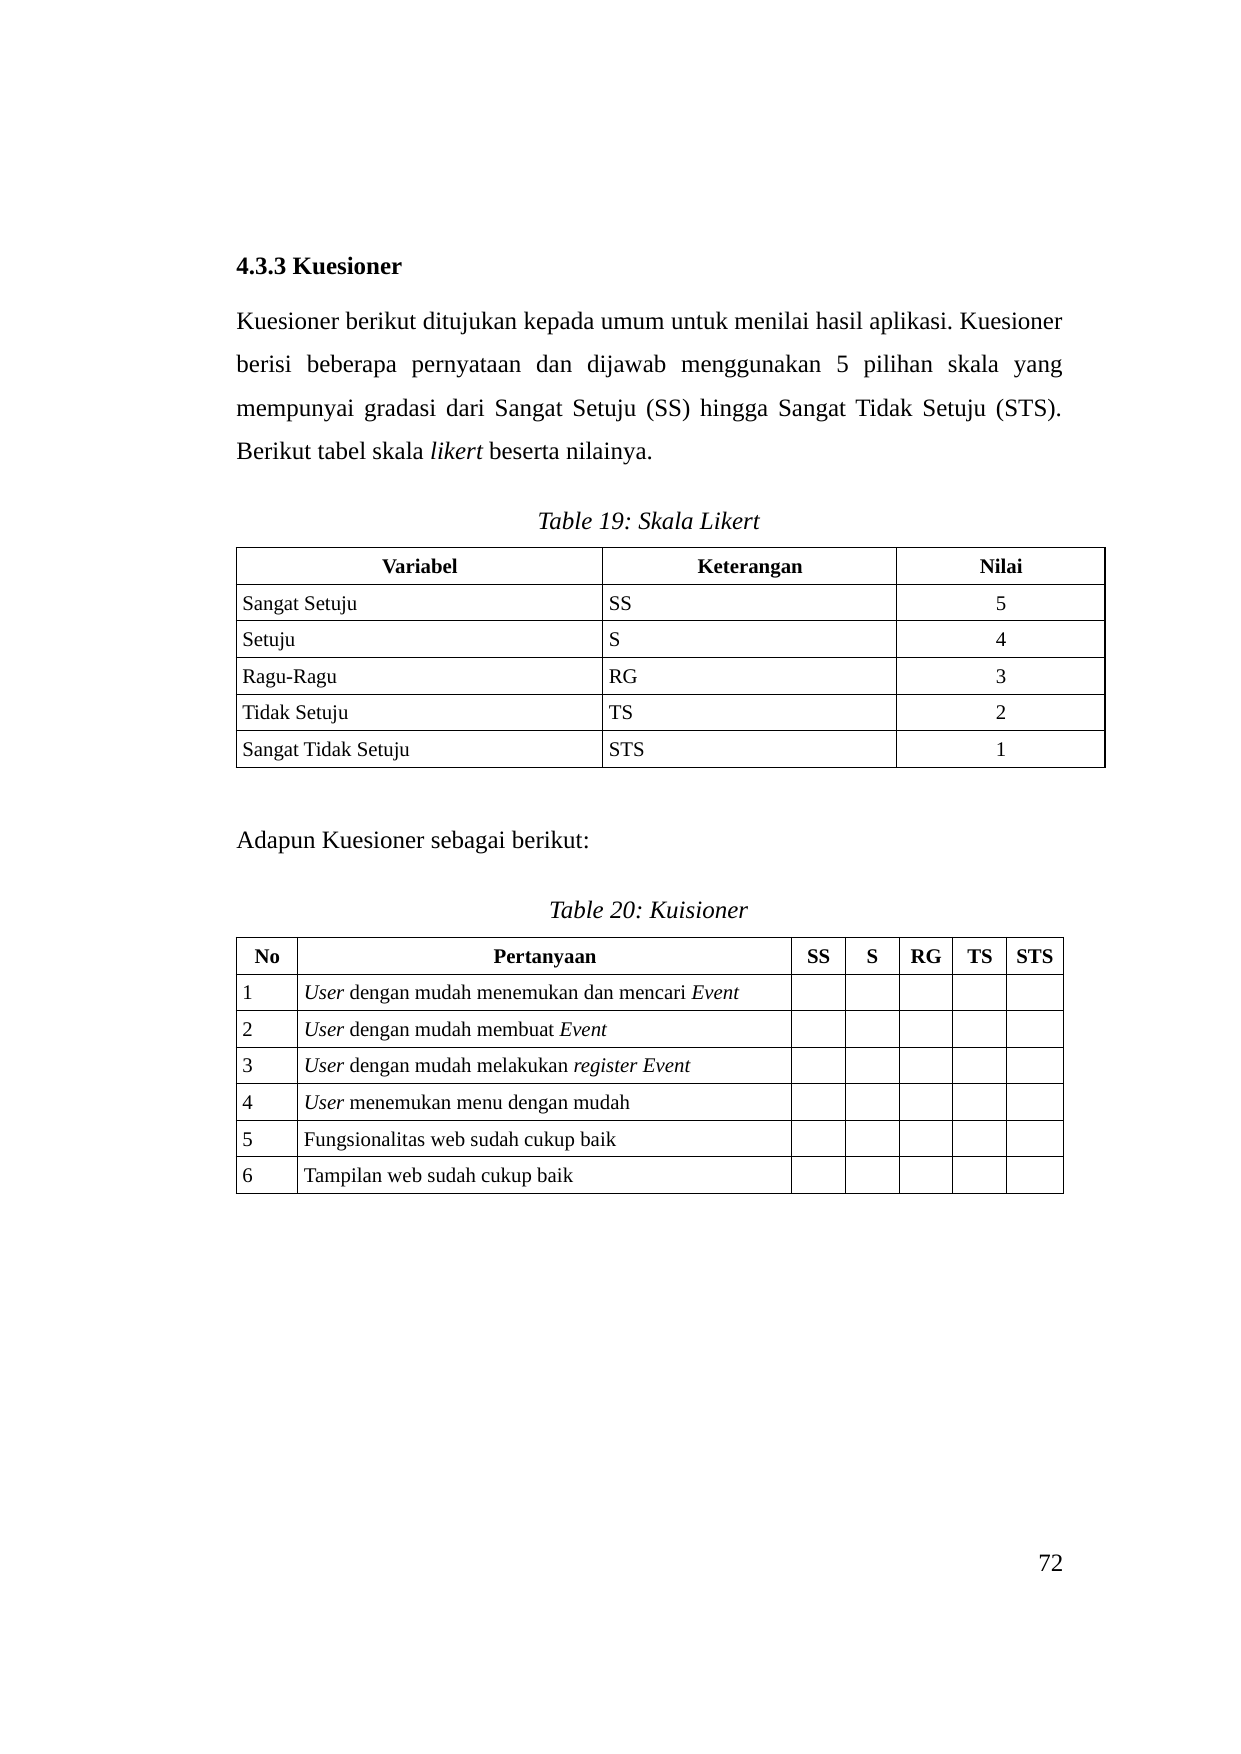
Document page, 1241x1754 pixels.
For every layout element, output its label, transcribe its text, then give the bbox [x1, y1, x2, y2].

table_cell 2 [237, 1011, 297, 1047]
table_cell [846, 1084, 899, 1120]
table_cell 5 [237, 1121, 297, 1156]
table_cell [846, 1157, 899, 1193]
table_cell [900, 1011, 952, 1047]
table_cell [953, 1121, 1006, 1156]
table_cell TS [603, 695, 896, 730]
table_header STS [1007, 938, 1063, 973]
table_cell [953, 975, 1006, 1010]
table_cell [792, 1011, 845, 1047]
table_cell [846, 975, 899, 1010]
table_cell [846, 1011, 899, 1047]
table_cell User dengan mudah menemukan dan mencari Event [298, 975, 791, 1010]
text Table 20: Kuisioner [236, 896, 1063, 924]
table_cell [792, 1048, 845, 1083]
table_header Pertanyaan [298, 938, 791, 973]
table_cell User menemukan menu dengan mudah [298, 1084, 791, 1120]
table_cell Tidak Setuju [237, 695, 602, 730]
table_cell 4 [897, 621, 1104, 657]
table_cell [900, 975, 952, 1010]
table_cell [1007, 975, 1063, 1010]
table_cell Fungsionalitas web sudah cukup baik [298, 1121, 791, 1156]
table_cell 1 [237, 975, 297, 1010]
table_header RG [900, 938, 952, 973]
table_cell 6 [237, 1157, 297, 1193]
table_cell STS [603, 731, 896, 767]
table_header TS [953, 938, 1006, 973]
table_cell User dengan mudah melakukan register Event [298, 1048, 791, 1083]
table_cell Sangat Setuju [237, 585, 602, 620]
table_cell S [603, 621, 896, 657]
table_cell 1 [897, 731, 1104, 767]
table_cell 3 [897, 658, 1104, 693]
table_header Nilai [897, 548, 1104, 584]
table_cell 3 [237, 1048, 297, 1083]
table_cell [1007, 1048, 1063, 1083]
table_cell [792, 1084, 845, 1120]
table_cell [1007, 1157, 1063, 1193]
table_cell [953, 1084, 1006, 1120]
table_cell 4 [237, 1084, 297, 1120]
subtitle Kuesioner [236, 251, 1063, 279]
table_header SS [792, 938, 845, 973]
table_cell [846, 1121, 899, 1156]
text Adapun Kuesioner sebagai berikut: [236, 825, 1063, 854]
table_cell Sangat Tidak Setuju [237, 731, 602, 767]
table_cell Tampilan web sudah cukup baik [298, 1157, 791, 1193]
text Table 19: Skala Likert [236, 506, 1063, 535]
table_cell [900, 1048, 952, 1083]
table_header Keterangan [603, 548, 896, 584]
table_cell [1007, 1011, 1063, 1047]
table_cell Ragu-Ragu [237, 658, 602, 693]
table_cell 5 [897, 585, 1104, 620]
table_cell RG [603, 658, 896, 693]
table_cell [792, 1121, 845, 1156]
table_cell [846, 1048, 899, 1083]
table_cell SS [603, 585, 896, 620]
table_header Variabel [237, 548, 602, 584]
table_cell [953, 1011, 1006, 1047]
table_cell [792, 975, 845, 1010]
table_cell [953, 1048, 1006, 1083]
table_cell User dengan mudah membuat Event [298, 1011, 791, 1047]
table_cell [900, 1157, 952, 1193]
table_cell [900, 1084, 952, 1120]
table_cell [1007, 1084, 1063, 1120]
table_cell [953, 1157, 1006, 1193]
text Kuesioner berikut ditujukan kepada umum untuk menilai hasil aplikasi. Kuesioner berisi beberapa pernyataan dan dijawab menggunakan 5 pilihan skala yang mempunyai gradasi dari Sangat Setuju (SS) hingga Sangat Tidak Setuju (STS). Berikut tabel skala likert beserta nilainya. [236, 306, 1063, 464]
table_cell [792, 1157, 845, 1193]
table_header S [846, 938, 899, 973]
table_header No [237, 938, 297, 973]
table_cell 2 [897, 695, 1104, 730]
table_cell [900, 1121, 952, 1156]
table_cell Setuju [237, 621, 602, 657]
table_cell [1007, 1121, 1063, 1156]
